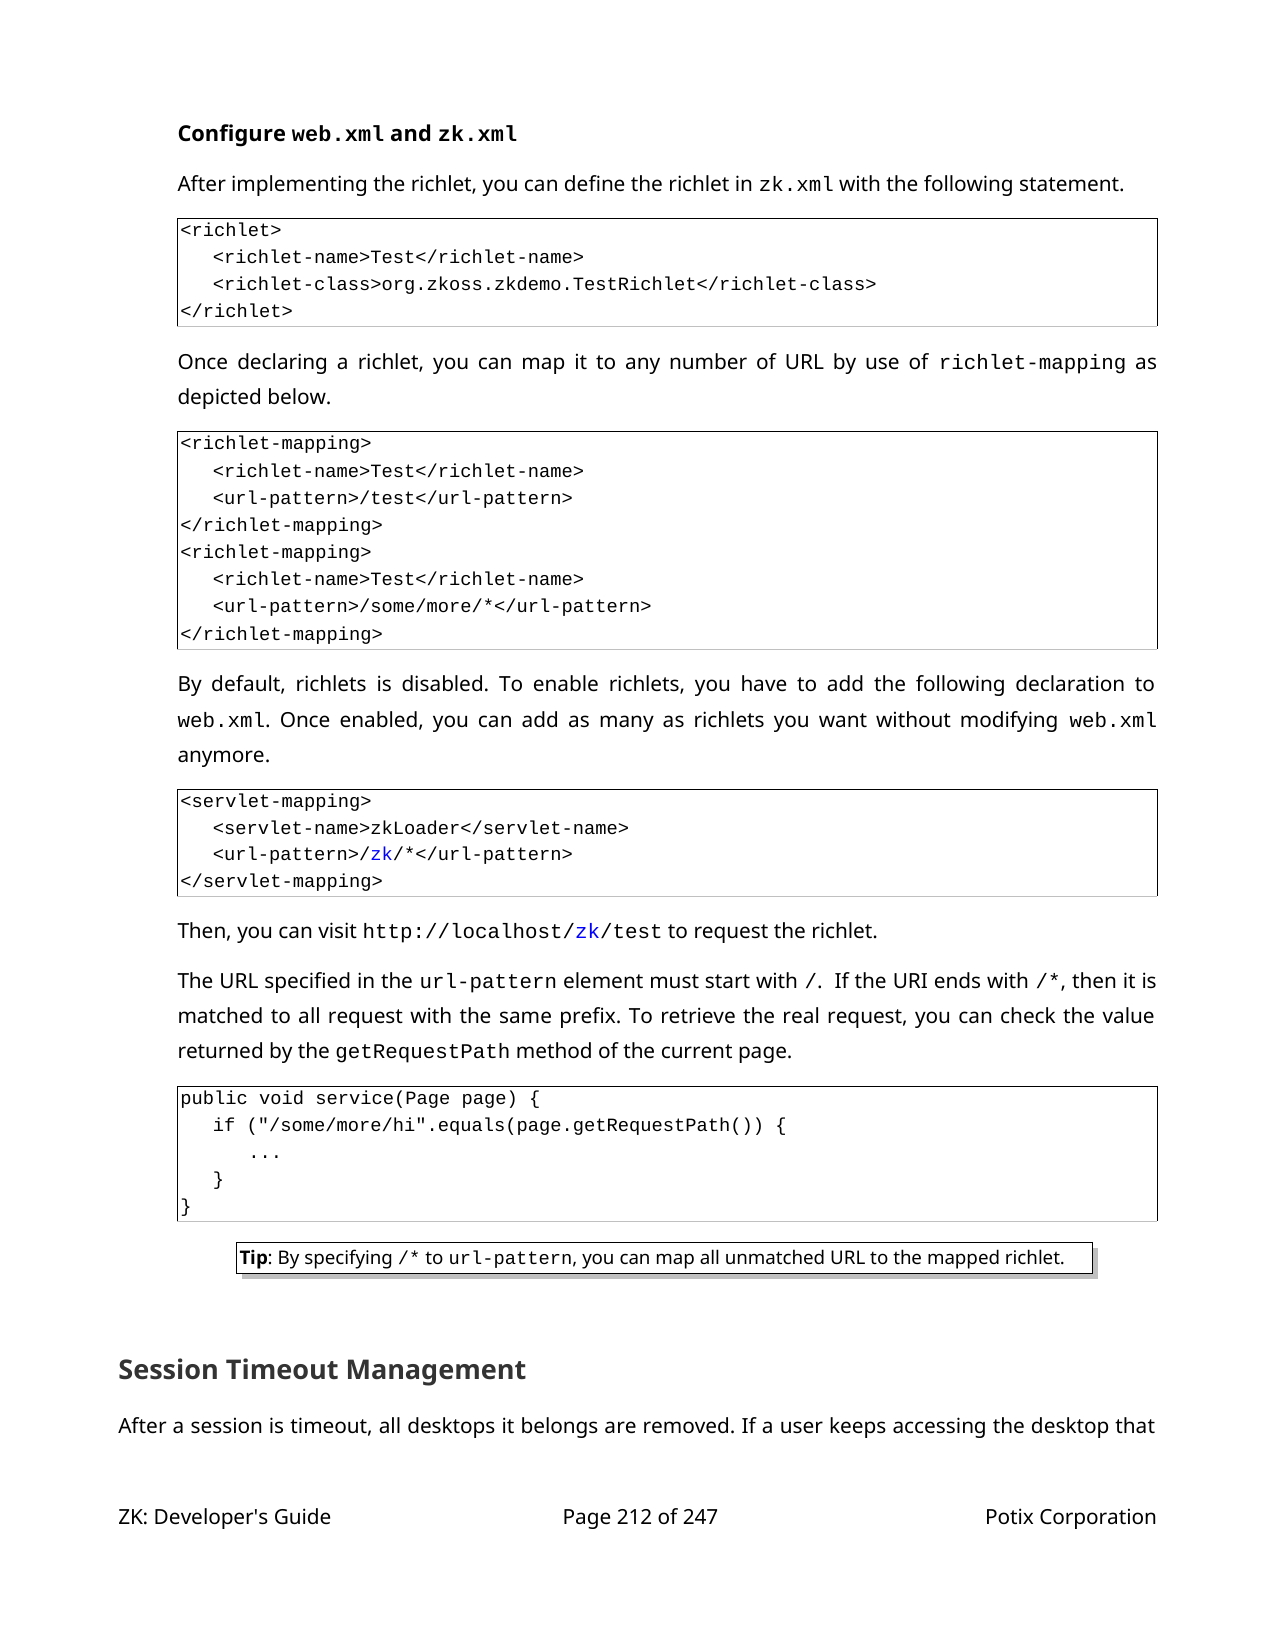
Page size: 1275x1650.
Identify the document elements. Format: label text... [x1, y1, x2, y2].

text Tip: By specifying /* to url-pattern, you can map all unmatched URL to the mapped richlet. [237, 1243, 1092, 1273]
text ... [178, 1140, 1157, 1164]
text <url-pattern>/test</url-pattern> [178, 486, 1157, 510]
text <url-pattern>/some/more/*</url-pattern> [178, 594, 1157, 619]
text public void service(Page page) { [178, 1087, 1157, 1110]
text <richlet-name>Test</richlet-name> <richlet-class>org.zkoss.zkdemo.TestRichlet</richlet-class> [178, 245, 1157, 296]
text } } [178, 1167, 1157, 1221]
text </richlet-mapping> [178, 622, 1157, 649]
text <richlet-name>Test</richlet-name> [178, 567, 1157, 591]
text if ("/some/more/hi".equals(page.getRequestPath()) { [178, 1113, 1157, 1137]
text <richlet-name>Test</richlet-name> [178, 458, 1157, 483]
text The URL specified in the url-pattern element must start with /. If the URI ends with /*, then it is matched to all request with the same prefix. To retrieve the real request, you can check the value returned by the getRequestPath method of the current page. [177, 966, 1157, 1065]
text </richlet> [178, 299, 1157, 326]
text By default, richlets is disabled. To enable richlets, you have to add the following declaration to web.xml. Once enabled, you can add as many as richlets you want without modifying web.xml anymore. [177, 669, 1157, 768]
subtitle Session Timeout Management [118, 1350, 1157, 1387]
text <richlet-mapping> [178, 540, 1157, 564]
text After implementing the richlet, you can define the richlet in zk.xml with the following statement. [177, 169, 1157, 197]
text Once declaring a richlet, you can map it to any number of URL by use of richlet-mapping as depicted below. [177, 347, 1157, 411]
text </richlet-mapping> [178, 513, 1157, 537]
text After a session is timeout, all desktops it belongs are removed. If a user keeps accessing the desktop that [118, 1411, 1157, 1439]
text <servlet-mapping> <servlet-name>zkLoader</servlet-name> <url-pattern>/zk/*</url-pattern> </servlet-mapping> [178, 790, 1157, 896]
text Then, you can visit http://localhost/zk/test to request the richlet. [177, 917, 1157, 945]
subtitle Configure web.xml and zk.xml [177, 118, 1157, 148]
text <richlet> [178, 219, 1157, 242]
text <richlet-mapping> [178, 432, 1157, 456]
